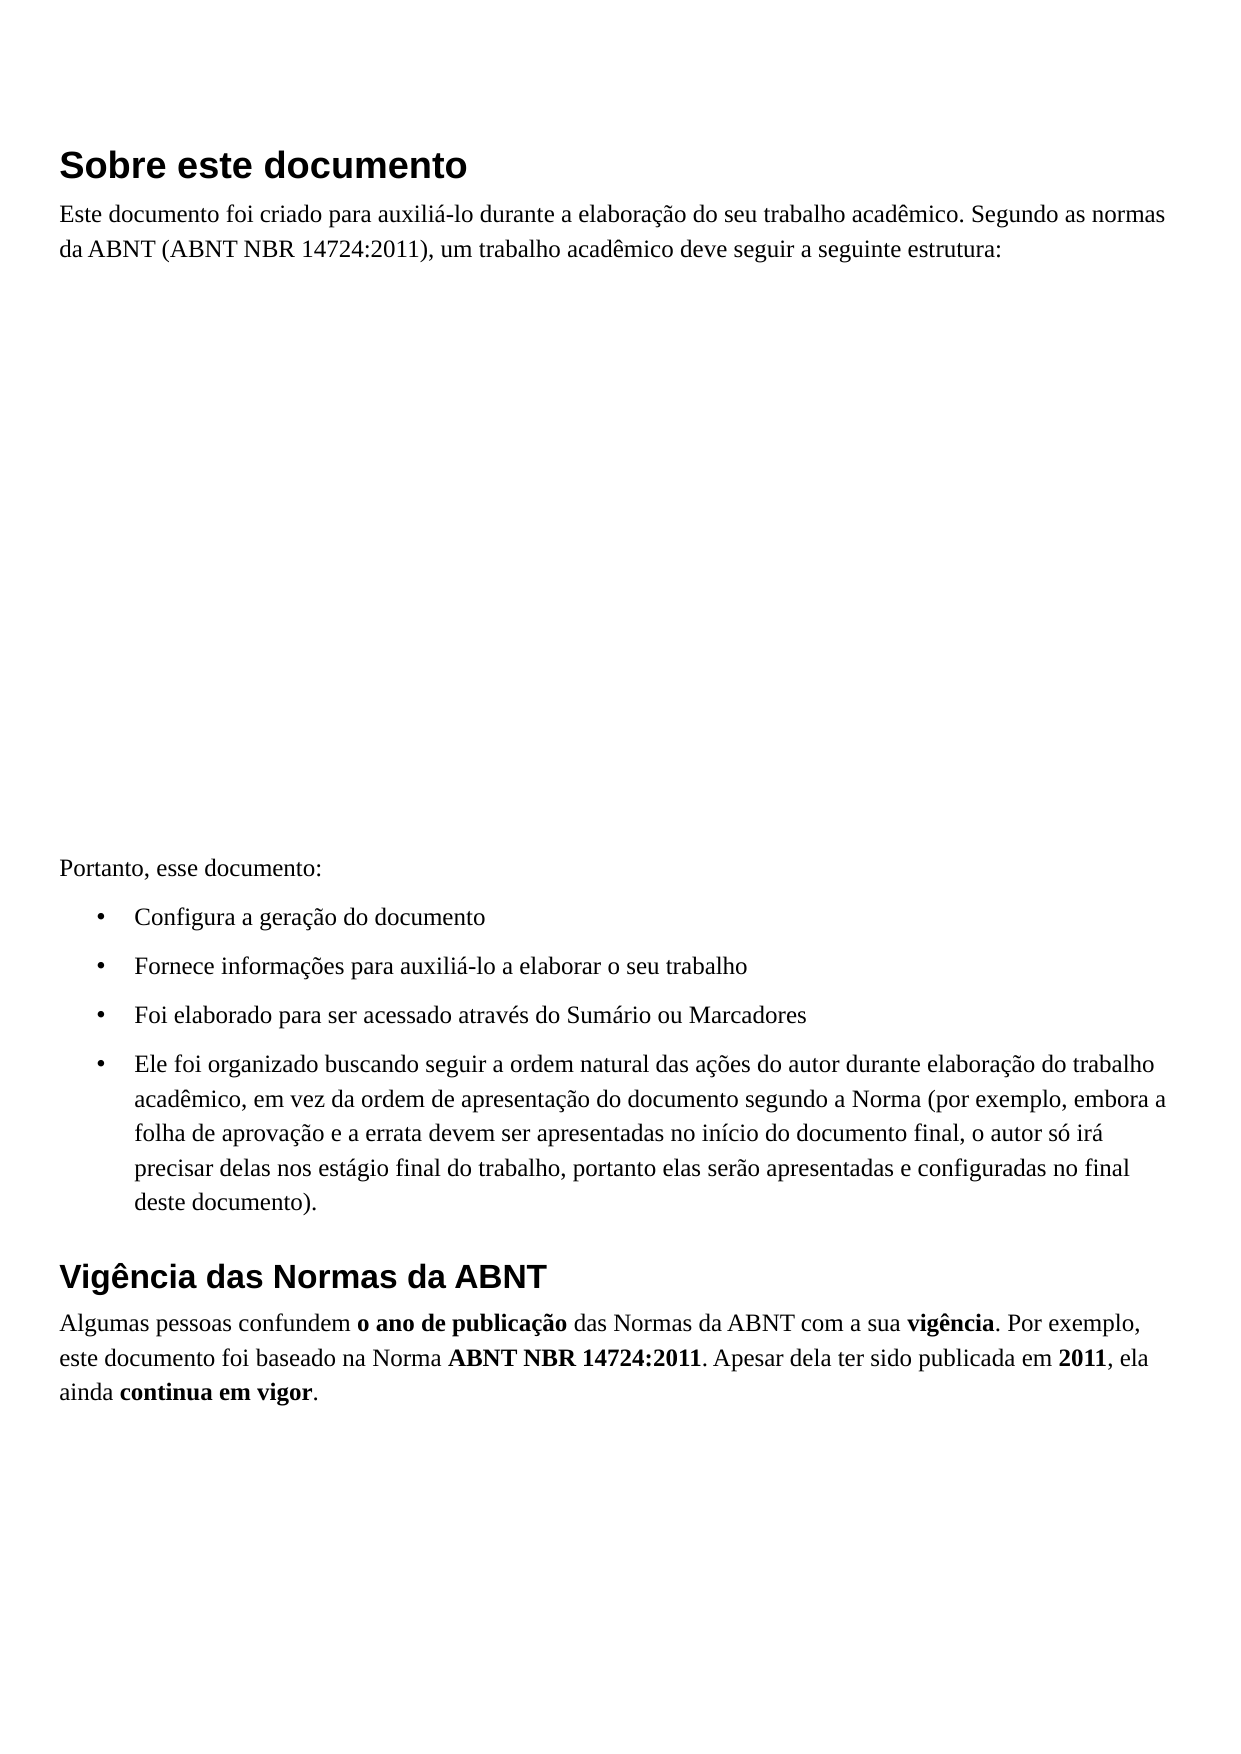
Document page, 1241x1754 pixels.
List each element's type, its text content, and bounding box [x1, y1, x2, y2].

text Este documento foi criado para auxiliá-lo durante a elaboração do seu trabalho acadêmico. Segundo as normas da ABNT (ABNT NBR 14724:2011), um trabalho acadêmico deve seguir a seguinte estrutura: [59, 199, 1181, 262]
text Portanto, esse documento: [59, 853, 1181, 882]
subtitle Vigência das Normas da ABNT [59, 1257, 1181, 1296]
text Algumas pessoas confundem o ano de publicação das Normas da ABNT com a sua vigência. Por exemplo, este documento foi baseado na Norma ABNT NBR 14724:2011. Apesar dela ter sido publicada em 2011, ela ainda continua em vigor. [59, 1308, 1181, 1406]
list Fornece informações para auxiliá-lo a elaborar o seu trabalho [97, 951, 1181, 980]
list Ele foi organizado buscando seguir a ordem natural das ações do autor durante elaboração do trabalho acadêmico, em vez da ordem de apresentação do documento segundo a Norma (por exemplo, embora a folha de aprovação e a errata devem ser apresentadas no início do documento final, o autor só irá precisar delas nos estágio final do trabalho, portanto elas serão apresentadas e configuradas no final deste documento). [97, 1049, 1181, 1216]
list Configura a geração do documento [97, 902, 1181, 931]
list Foi elaborado para ser acessado através do Sumário ou Marcadores [97, 1000, 1181, 1029]
subtitle Sobre este documento [59, 143, 1181, 187]
